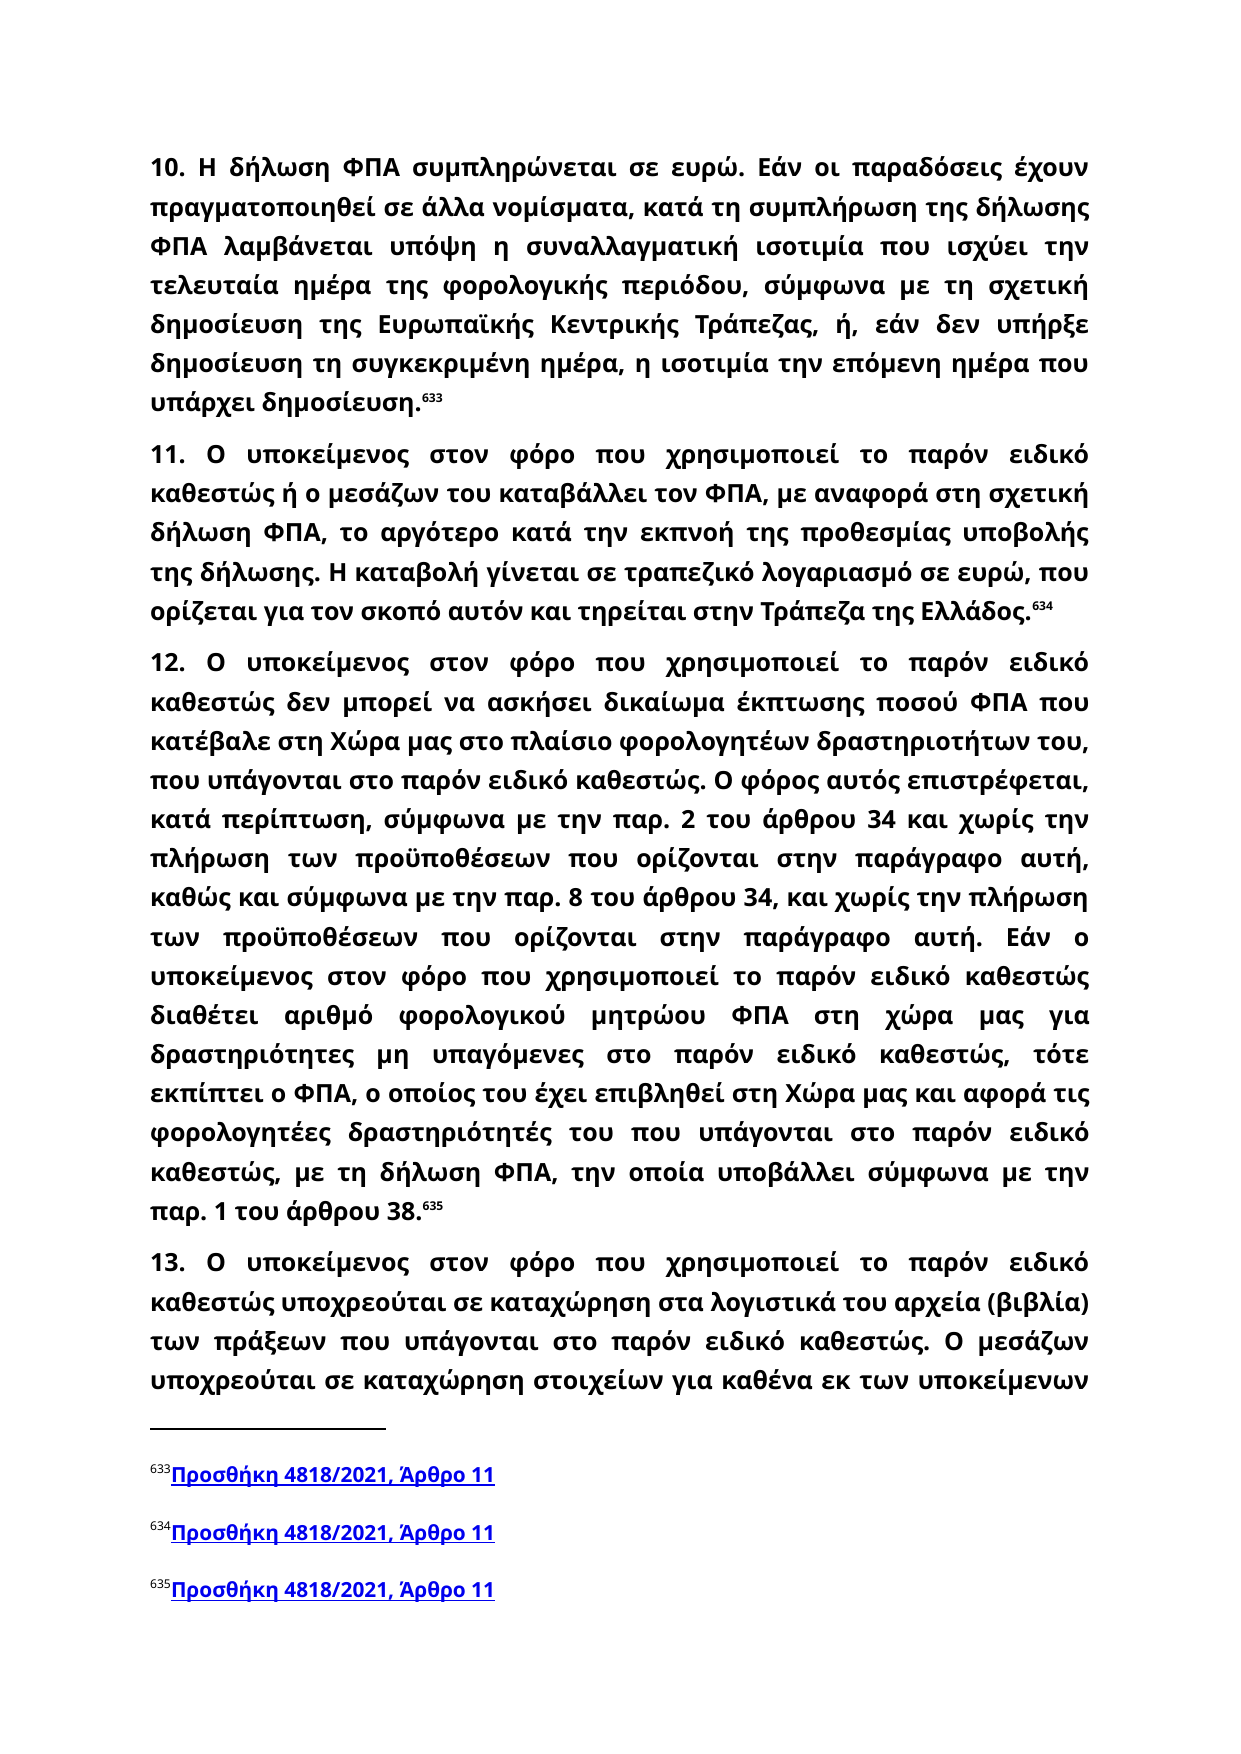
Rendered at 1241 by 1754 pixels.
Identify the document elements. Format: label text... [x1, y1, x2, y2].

text 10. Η δήλωση ΦΠΑ συμπληρώνεται σε ευρώ. Εάν οι παραδόσεις έχουν πραγματοποιηθεί σε άλλα νομίσματα, κατά τη συμπλήρωση της δήλωσης ΦΠΑ λαμβάνεται υπόψη η συναλλαγματική ισοτιμία που ισχύει την τελευταία ημέρα της φορολογικής περιόδου, σύμφωνα με τη σχετική δημοσίευση της Ευρωπαϊκής Κεντρικής Τράπεζας, ή, εάν δεν υπήρξε δημοσίευση τη συγκεκριμένη ημέρα, η ισοτιμία την επόμενη ημέρα που υπάρχει δημοσίευση. [150, 150, 1090, 419]
text Προσθήκη 4818/2021, Άρθρο 11 [150, 1576, 1090, 1604]
text Προσθήκη 4818/2021, Άρθρο 11 [150, 1460, 1090, 1489]
text Προσθήκη 4818/2021, Άρθρο 11 [150, 1518, 1090, 1546]
text 12. Ο υποκείμενος στον φόρο που χρησιμοποιεί το παρόν ειδικό καθεστώς δεν μπορεί να ασκήσει δικαίωμα έκπτωσης ποσού ΦΠΑ που κατέβαλε στη Χώρα μας στο πλαίσιο φορολογητέων δραστηριοτήτων του, που υπάγονται στο παρόν ειδικό καθεστώς. Ο φόρος αυτός επιστρέφεται, κατά περίπτωση, σύμφωνα με την παρ. 2 του άρθρου 34 και χωρίς την πλήρωση των προϋποθέσεων που ορίζονται στην παράγραφο αυτή, καθώς και σύμφωνα με την παρ. 8 του άρθρου 34, και χωρίς την πλήρωση των προϋποθέσεων που ορίζονται στην παράγραφο αυτή. Εάν ο υποκείμενος στον φόρο που χρησιμοποιεί το παρόν ειδικό καθεστώς διαθέτει αριθμό φορολογικού μητρώου ΦΠΑ στη χώρα μας για δραστηριότητες μη υπαγόμενες στο παρόν ειδικό καθεστώς, τότε εκπίπτει ο ΦΠΑ, ο οποίος του έχει επιβληθεί στη Χώρα μας και αφορά τις φορολογητέες δραστηριότητές του που υπάγονται στο παρόν ειδικό καθεστώς, με τη δήλωση ΦΠΑ, την οποία υποβάλλει σύμφωνα με την παρ. 1 του άρθρου 38. [150, 645, 1090, 1227]
text 11. Ο υποκείμενος στον φόρο που χρησιμοποιεί το παρόν ειδικό καθεστώς ή ο μεσάζων του καταβάλλει τον ΦΠΑ, με αναφορά στη σχετική δήλωση ΦΠΑ, το αργότερο κατά την εκπνοή της προθεσμίας υποβολής της δήλωσης. Η καταβολή γίνεται σε τραπεζικό λογαριασμό σε ευρώ, που ορίζεται για τον σκοπό αυτόν και τηρείται στην Τράπεζα της Ελλάδος. [150, 437, 1090, 627]
text 13. Ο υποκείμενος στον φόρο που χρησιμοποιεί το παρόν ειδικό καθεστώς υποχρεούται σε καταχώρηση στα λογιστικά του αρχεία (βιβλία) των πράξεων που υπάγονται στο παρόν ειδικό καθεστώς. Ο μεσάζων υποχρεούται σε καταχώρηση στοιχείων για καθένα εκ των υποκείμενων [150, 1245, 1090, 1397]
